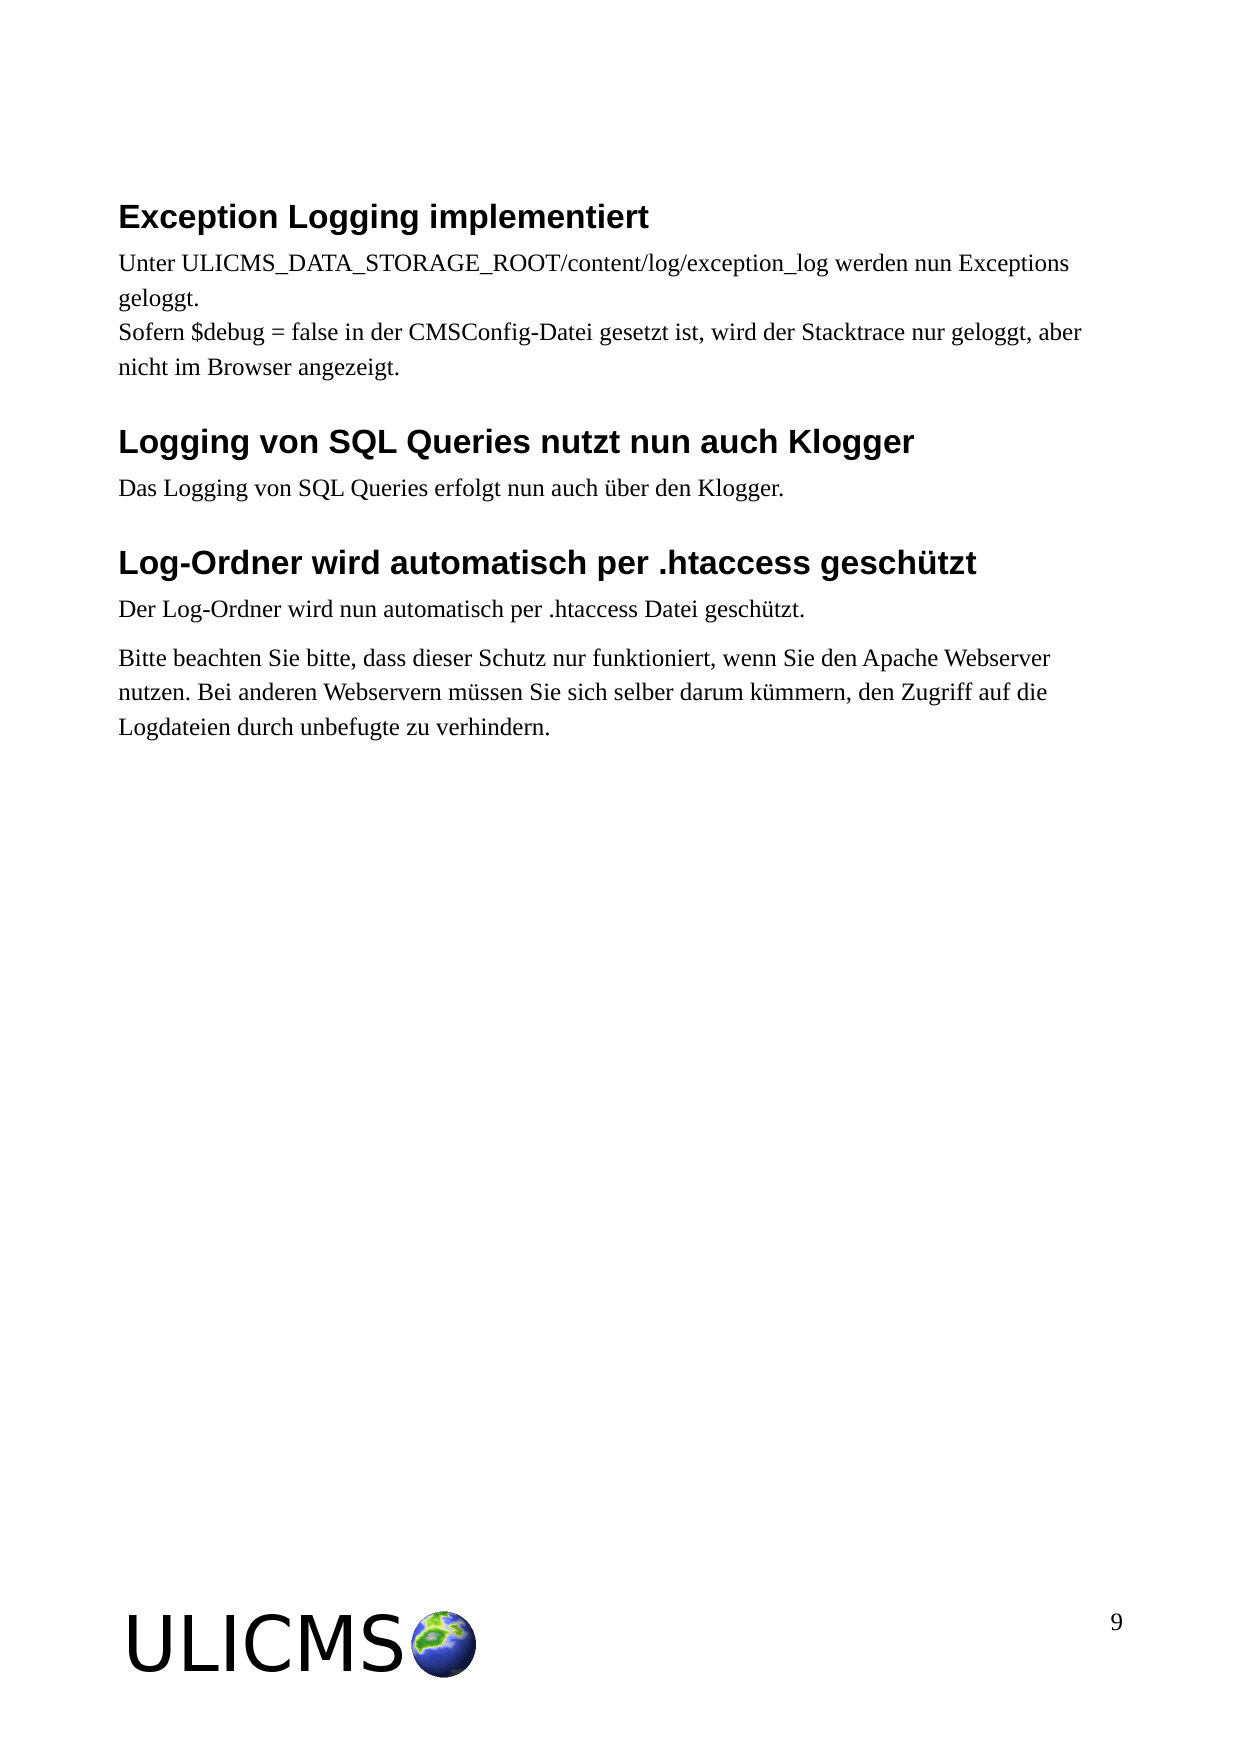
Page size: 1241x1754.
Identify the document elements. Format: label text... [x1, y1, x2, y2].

subtitle Logging von SQL Queries nutzt nun auch Klogger [118, 422, 1123, 460]
text Bitte beachten Sie bitte, dass dieser Schutz nur funktioniert, wenn Sie den Apache Webserver nutzen. Bei anderen Webservern müssen Sie sich selber darum kümmern, den Zugriff auf die Logdateien durch unbefugte zu verhindern. [118, 643, 1123, 741]
text Das Logging von SQL Queries erfolgt nun auch über den Klogger. [118, 473, 1123, 502]
text Der Log-Ordner wird nun automatisch per .htaccess Datei geschützt. [118, 594, 1123, 623]
subtitle Exception Logging implementiert [118, 197, 1123, 236]
text Unter ULICMS_DATA_STORAGE_ROOT/content/log/exception_log werden nun Exceptions geloggt. Sofern $debug = false in der CMSConfig-Datei gesetzt ist, wird der Stacktrace nur geloggt, aber nicht im Browser angezeigt. [118, 248, 1123, 381]
subtitle Log-Ordner wird automatisch per .htaccess geschützt [118, 543, 1123, 581]
picture [118, 1607, 479, 1681]
